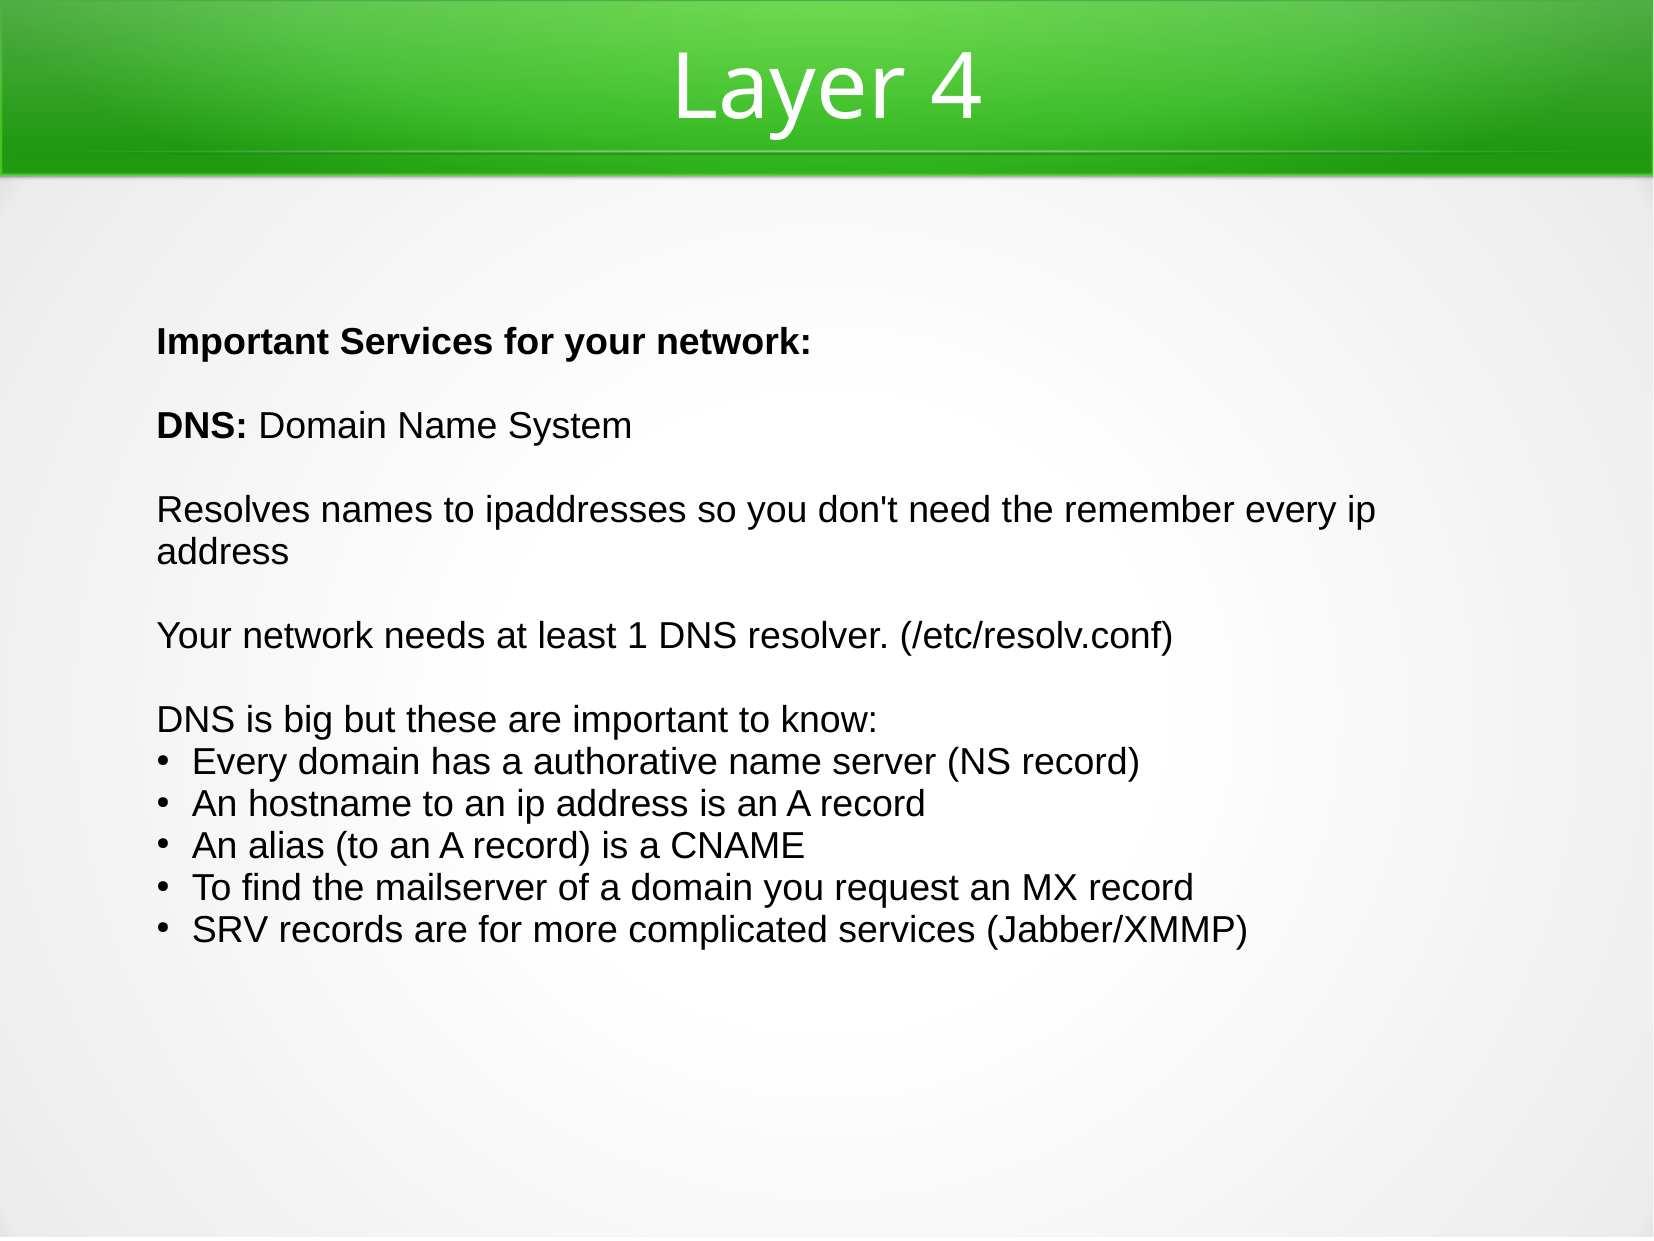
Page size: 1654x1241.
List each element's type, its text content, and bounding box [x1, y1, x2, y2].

title [82, 11, 1571, 154]
picture [0, 0, 1654, 1237]
text_box Important Services for your network: DNS: Domain Name System Resolves names to ipaddresses so you don't need the remember every ip address Your network needs at least 1 DNS resolver. (/etc/resolv.conf) DNS is big but these are important to know: Every domain has a authorative name server (NS record) An hostname to an ip address is an A record An alias (to an A record) is a CNAME To find the mailserver of a domain you request an MX record SRV records are for more complicated services (Jabber/XMMP) [141, 312, 1477, 958]
